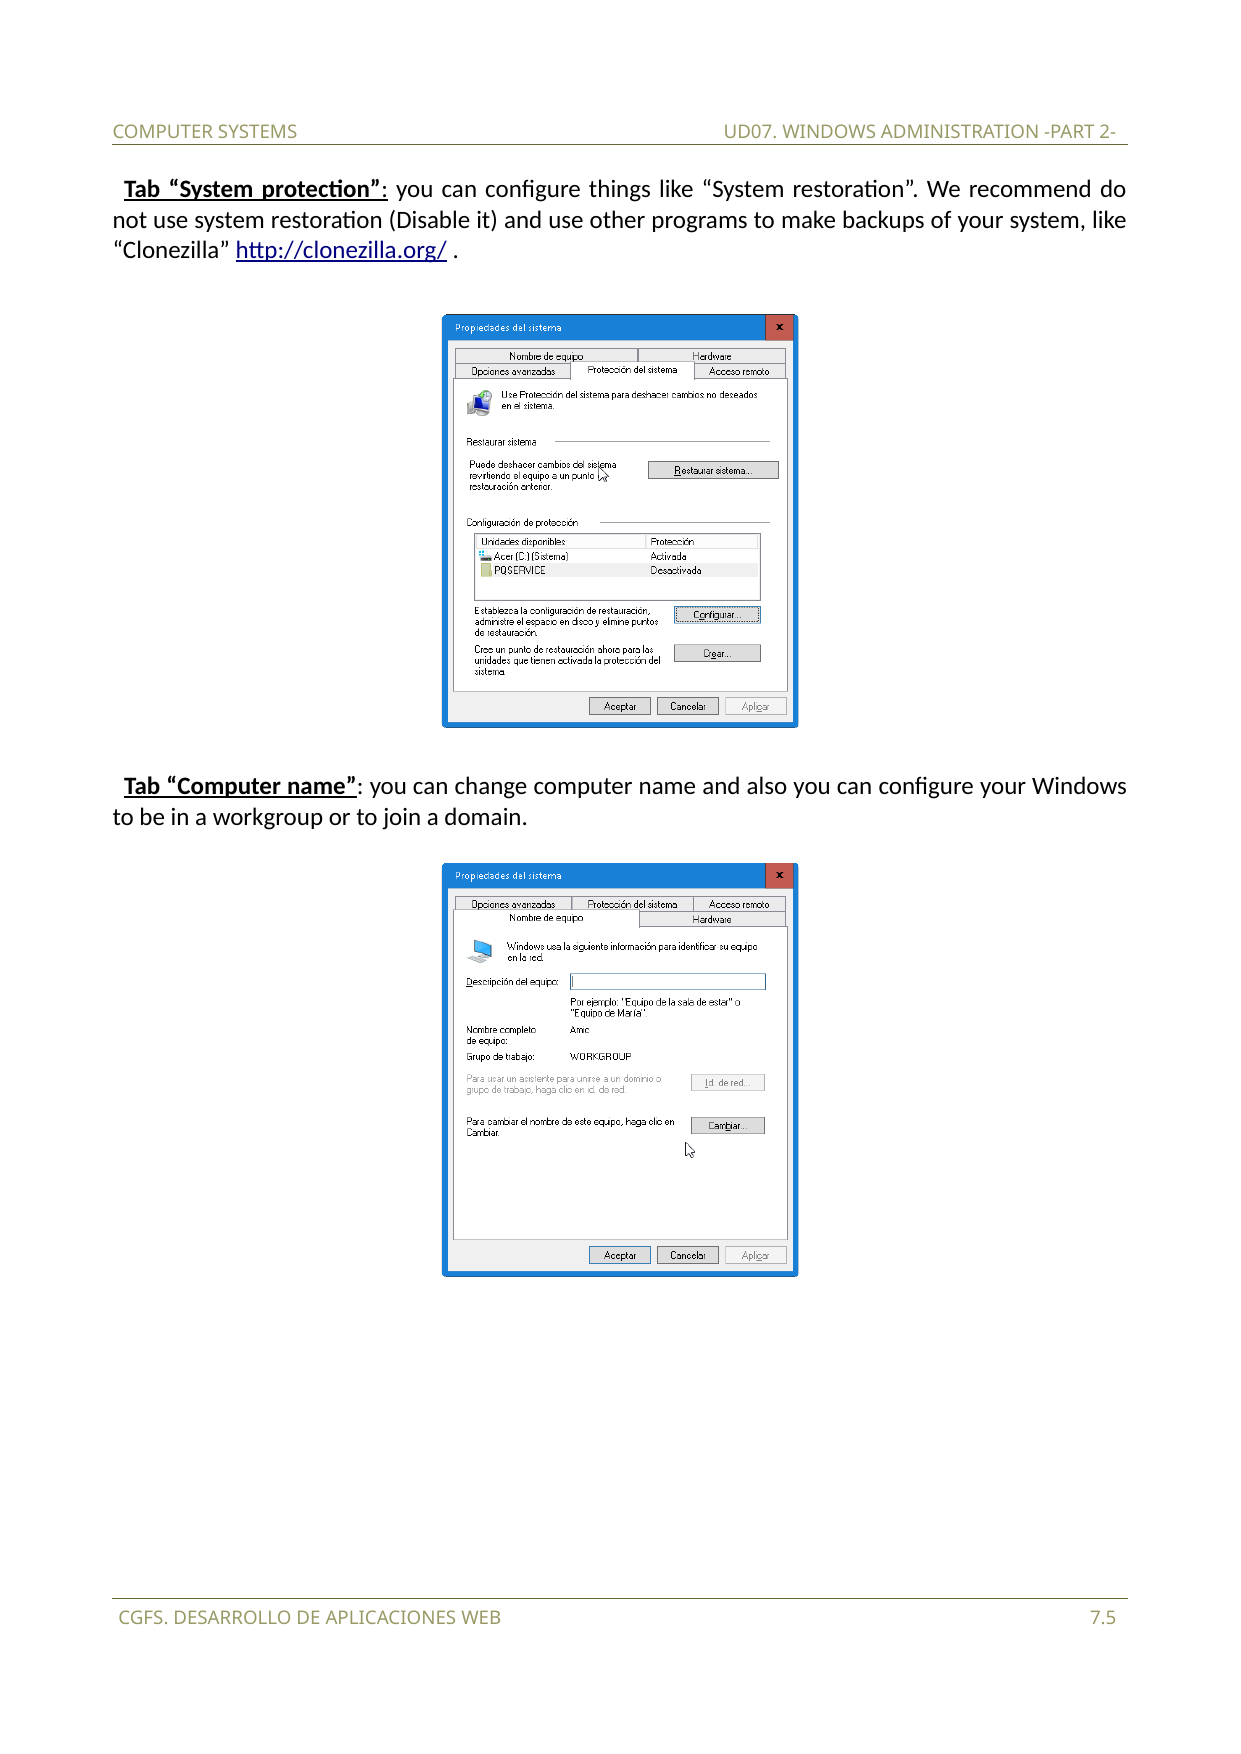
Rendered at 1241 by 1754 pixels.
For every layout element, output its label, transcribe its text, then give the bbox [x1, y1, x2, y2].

text Tab “Computer name”: you can change computer name and also you can configure your Windows to be in a workgroup or to join a domain. [112, 771, 1128, 832]
picture [441, 314, 799, 728]
picture [441, 863, 799, 1277]
text Tab “System protection”: you can configure things like “System restoration”. We recommend do not use system restoration (Disable it) and use other programs to make backups of your system, like “Clonezilla” http://clonezilla.org/ . [112, 173, 1128, 265]
